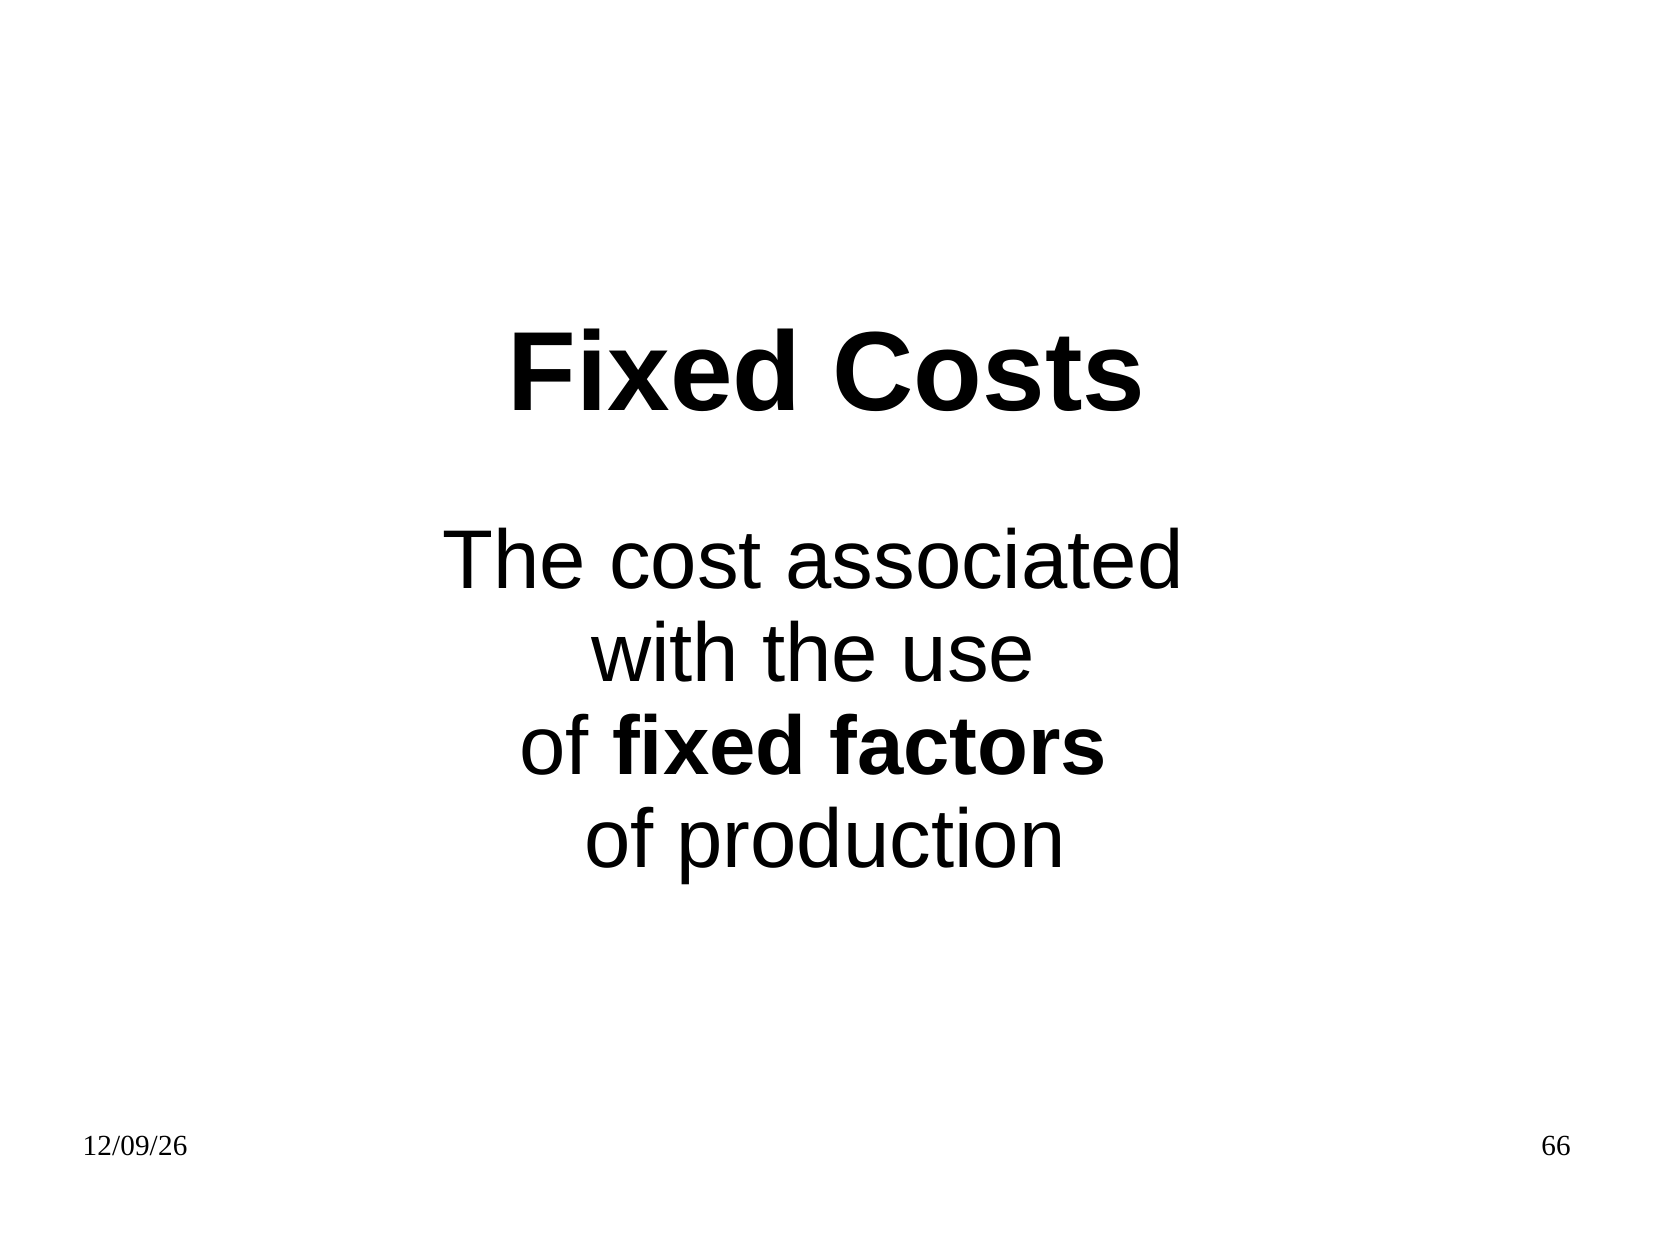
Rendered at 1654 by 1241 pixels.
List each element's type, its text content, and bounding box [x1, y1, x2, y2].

title Fixed Costs [82, 267, 1571, 476]
subtitle The cost associated with the use of fixed factors of production [80, 513, 1570, 886]
